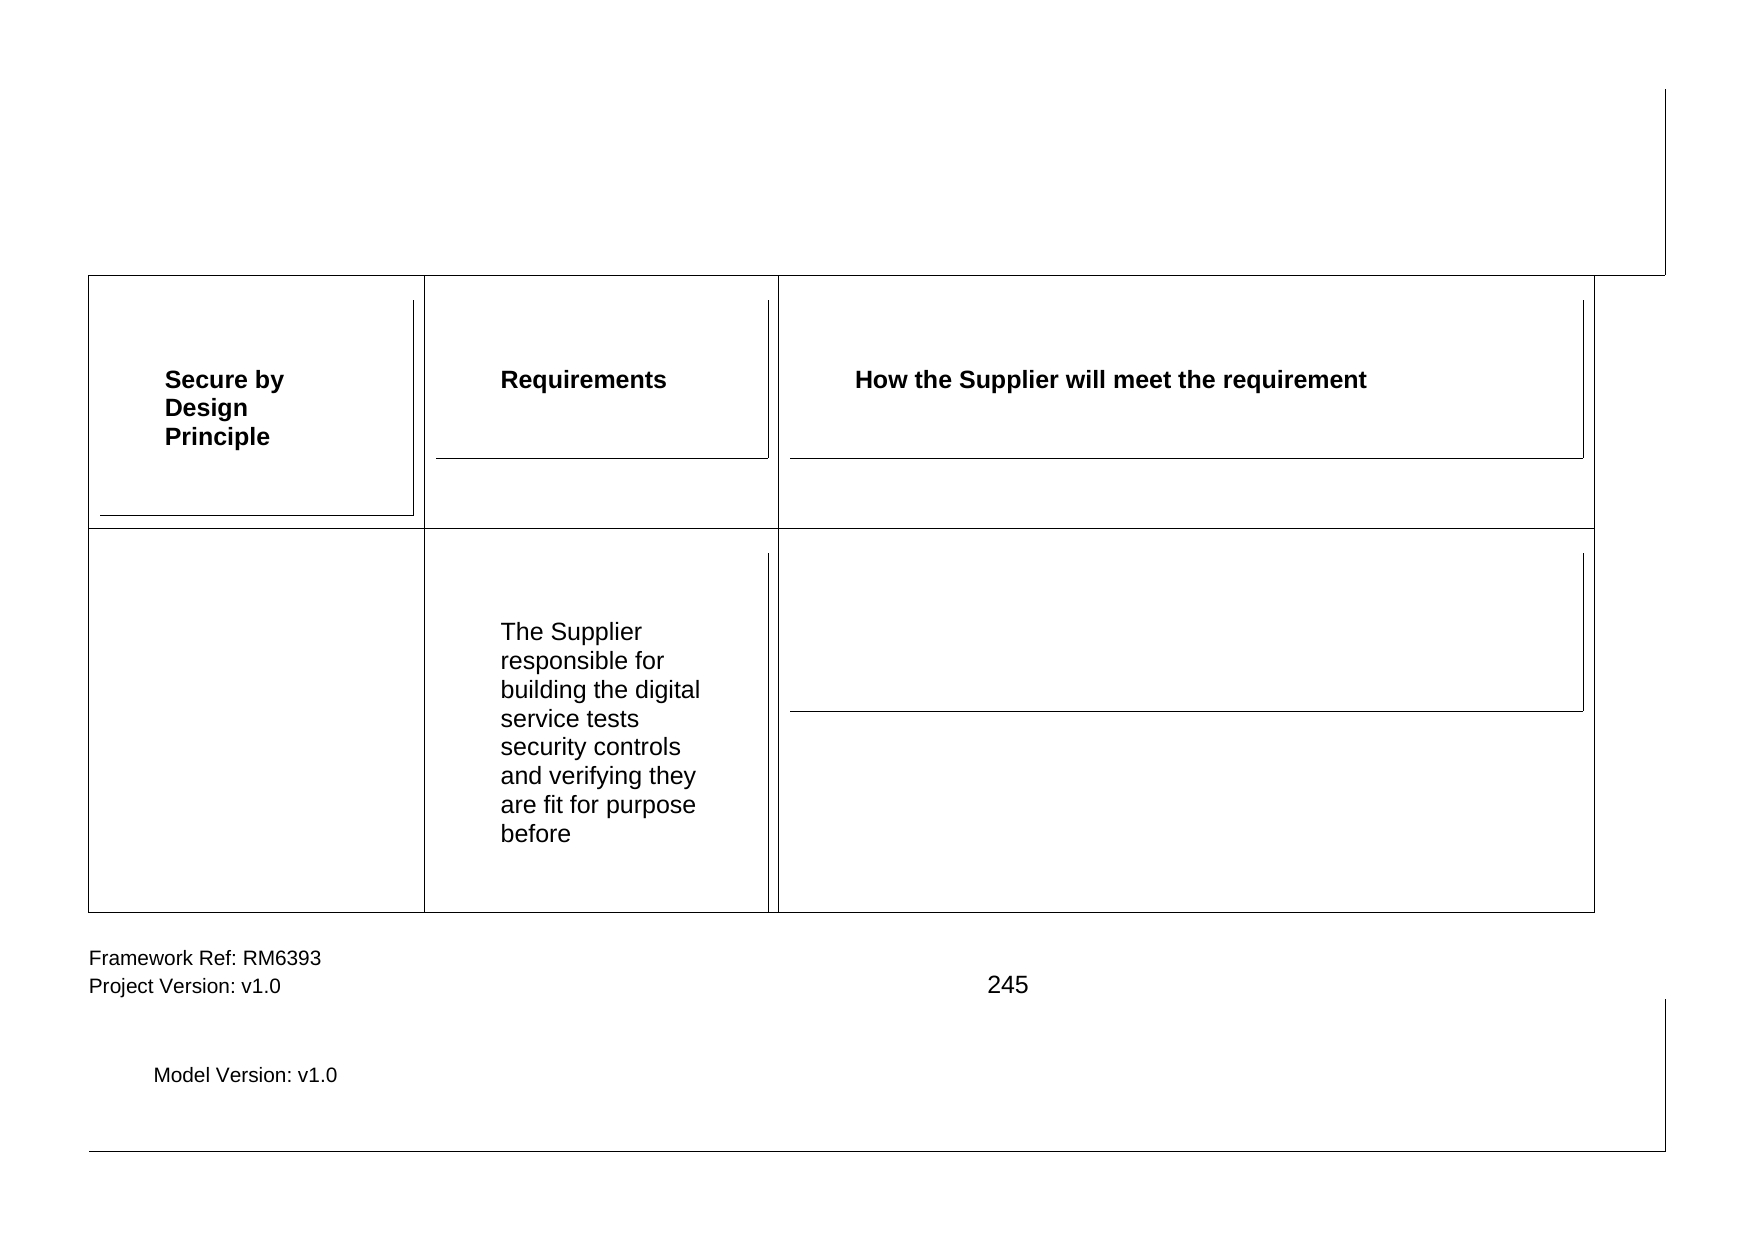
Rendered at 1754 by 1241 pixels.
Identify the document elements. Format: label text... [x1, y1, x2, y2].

table_cell The Supplier responsible for building the digital service tests security controls and verifying they are fit for purpose before [425, 529, 778, 912]
table_header Secure by Design Principle [89, 276, 424, 528]
table_header How the Supplier will meet the requirement [779, 276, 1594, 528]
table_cell [779, 529, 1594, 912]
table_cell [89, 529, 424, 912]
table_header Requirements [425, 276, 778, 528]
